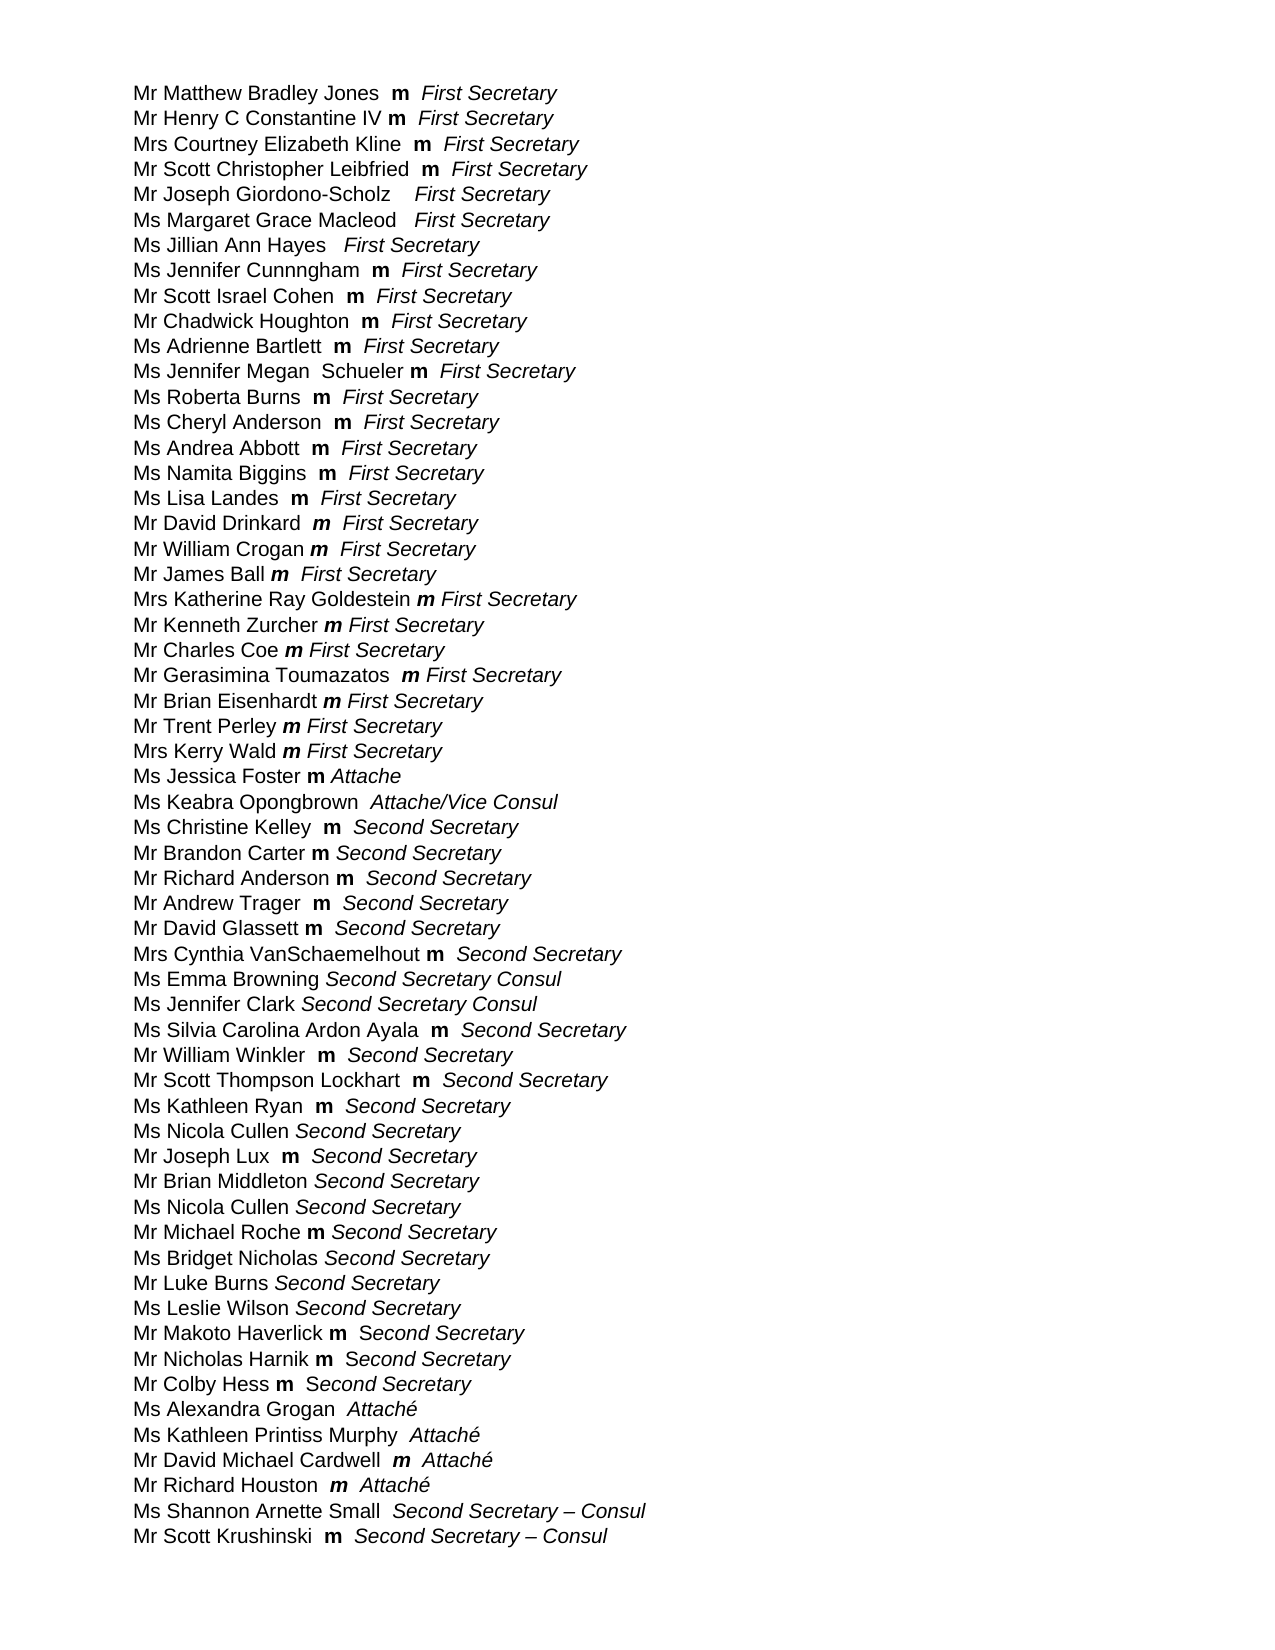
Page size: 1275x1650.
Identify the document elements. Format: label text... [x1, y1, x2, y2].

text Mr Luke Burns Second Secretary [133, 1271, 1181, 1294]
text Mr David Drinkard m First Secretary [133, 511, 1181, 535]
text Ms Nicola Cullen Second Secretary [133, 1119, 1181, 1143]
text Mrs Cynthia VanSchaemelhout m Second Secretary [133, 942, 1181, 966]
text Mr David Michael Cardwell m Attaché [133, 1448, 1181, 1472]
text Ms Lisa Landes m First Secretary [133, 486, 1181, 510]
text Mr Brandon Carter m Second Secretary [133, 840, 1181, 864]
text Ms Kathleen Printiss Murphy Attaché [133, 1422, 1181, 1446]
text Mr Scott Krushinski m Second Secretary – Consul [133, 1524, 1181, 1548]
text Ms Jillian Ann Hayes First Secretary [133, 233, 1181, 257]
text Mr James Ball m First Secretary [133, 562, 1181, 586]
text Ms Roberta Burns m First Secretary [133, 385, 1181, 409]
text Ms Silvia Carolina Ardon Ayala m Second Secretary [133, 1017, 1181, 1041]
text Ms Jennifer Megan Schueler m First Secretary [133, 359, 1181, 383]
text Ms Andrea Abbott m First Secretary [133, 435, 1181, 459]
text Mr Brian Eisenhardt m First Secretary [133, 688, 1181, 712]
text Ms Adrienne Bartlett m First Secretary [133, 334, 1181, 358]
text Mr Makoto Haverlick m Second Secretary [133, 1321, 1181, 1345]
text Mr Scott Israel Cohen m First Secretary [133, 283, 1181, 307]
text Ms Jennifer Cunnngham m First Secretary [133, 258, 1181, 282]
text Mr Joseph Giordono-Scholz First Secretary [133, 182, 1181, 206]
text Mr Nicholas Harnik m Second Secretary [133, 1347, 1181, 1371]
text Mr Richard Anderson m Second Secretary [133, 866, 1181, 889]
text Mr William Winkler m Second Secretary [133, 1043, 1181, 1067]
text Mr Michael Roche m Second Secretary [133, 1220, 1181, 1244]
text Mrs Kerry Wald m First Secretary [133, 739, 1181, 763]
text Ms Nicola Cullen Second Secretary [133, 1195, 1181, 1219]
text Ms Bridget Nicholas Second Secretary [133, 1245, 1181, 1269]
text Mr Joseph Lux m Second Secretary [133, 1144, 1181, 1168]
text Mr Matthew Bradley Jones m First Secretary [133, 81, 1181, 105]
text Mr Gerasimina Toumazatos m First Secretary [133, 663, 1181, 687]
text Mr Chadwick Houghton m First Secretary [133, 309, 1181, 333]
text Mr Richard Houston m Attaché [133, 1473, 1181, 1497]
text Ms Keabra Opongbrown Attache/Vice Consul [133, 790, 1181, 814]
text Mr William Crogan m First Secretary [133, 537, 1181, 561]
text Mr Trent Perley m First Secretary [133, 714, 1181, 738]
text Mrs Katherine Ray Goldestein m First Secretary [133, 587, 1181, 611]
text Ms Christine Kelley m Second Secretary [133, 815, 1181, 839]
text Ms Alexandra Grogan Attaché [133, 1397, 1181, 1421]
text Ms Cheryl Anderson m First Secretary [133, 410, 1181, 434]
text Mr Kenneth Zurcher m First Secretary [133, 612, 1181, 636]
text Ms Jessica Foster m Attache [133, 764, 1181, 788]
text Ms Margaret Grace Macleod First Secretary [133, 207, 1181, 231]
text Mr David Glassett m Second Secretary [133, 916, 1181, 940]
text Mr Brian Middleton Second Secretary [133, 1169, 1181, 1193]
text Ms Kathleen Ryan m Second Secretary [133, 1093, 1181, 1117]
text Mr Charles Coe m First Secretary [133, 638, 1181, 662]
text Mr Scott Thompson Lockhart m Second Secretary [133, 1068, 1181, 1092]
text Ms Namita Biggins m First Secretary [133, 461, 1181, 484]
text Ms Shannon Arnette Small Second Secretary – Consul [133, 1498, 1181, 1522]
text Ms Leslie Wilson Second Secretary [133, 1296, 1181, 1320]
text Mr Andrew Trager m Second Secretary [133, 891, 1181, 915]
text Mr Henry C Constantine IV m First Secretary [133, 106, 1181, 130]
text Ms Jennifer Clark Second Secretary Consul [133, 992, 1181, 1016]
text Mr Scott Christopher Leibfried m First Secretary [133, 157, 1181, 181]
text Ms Emma Browning Second Secretary Consul [133, 967, 1181, 991]
text Mrs Courtney Elizabeth Kline m First Secretary [133, 132, 1181, 156]
text Mr Colby Hess m Second Secretary [133, 1372, 1181, 1396]
